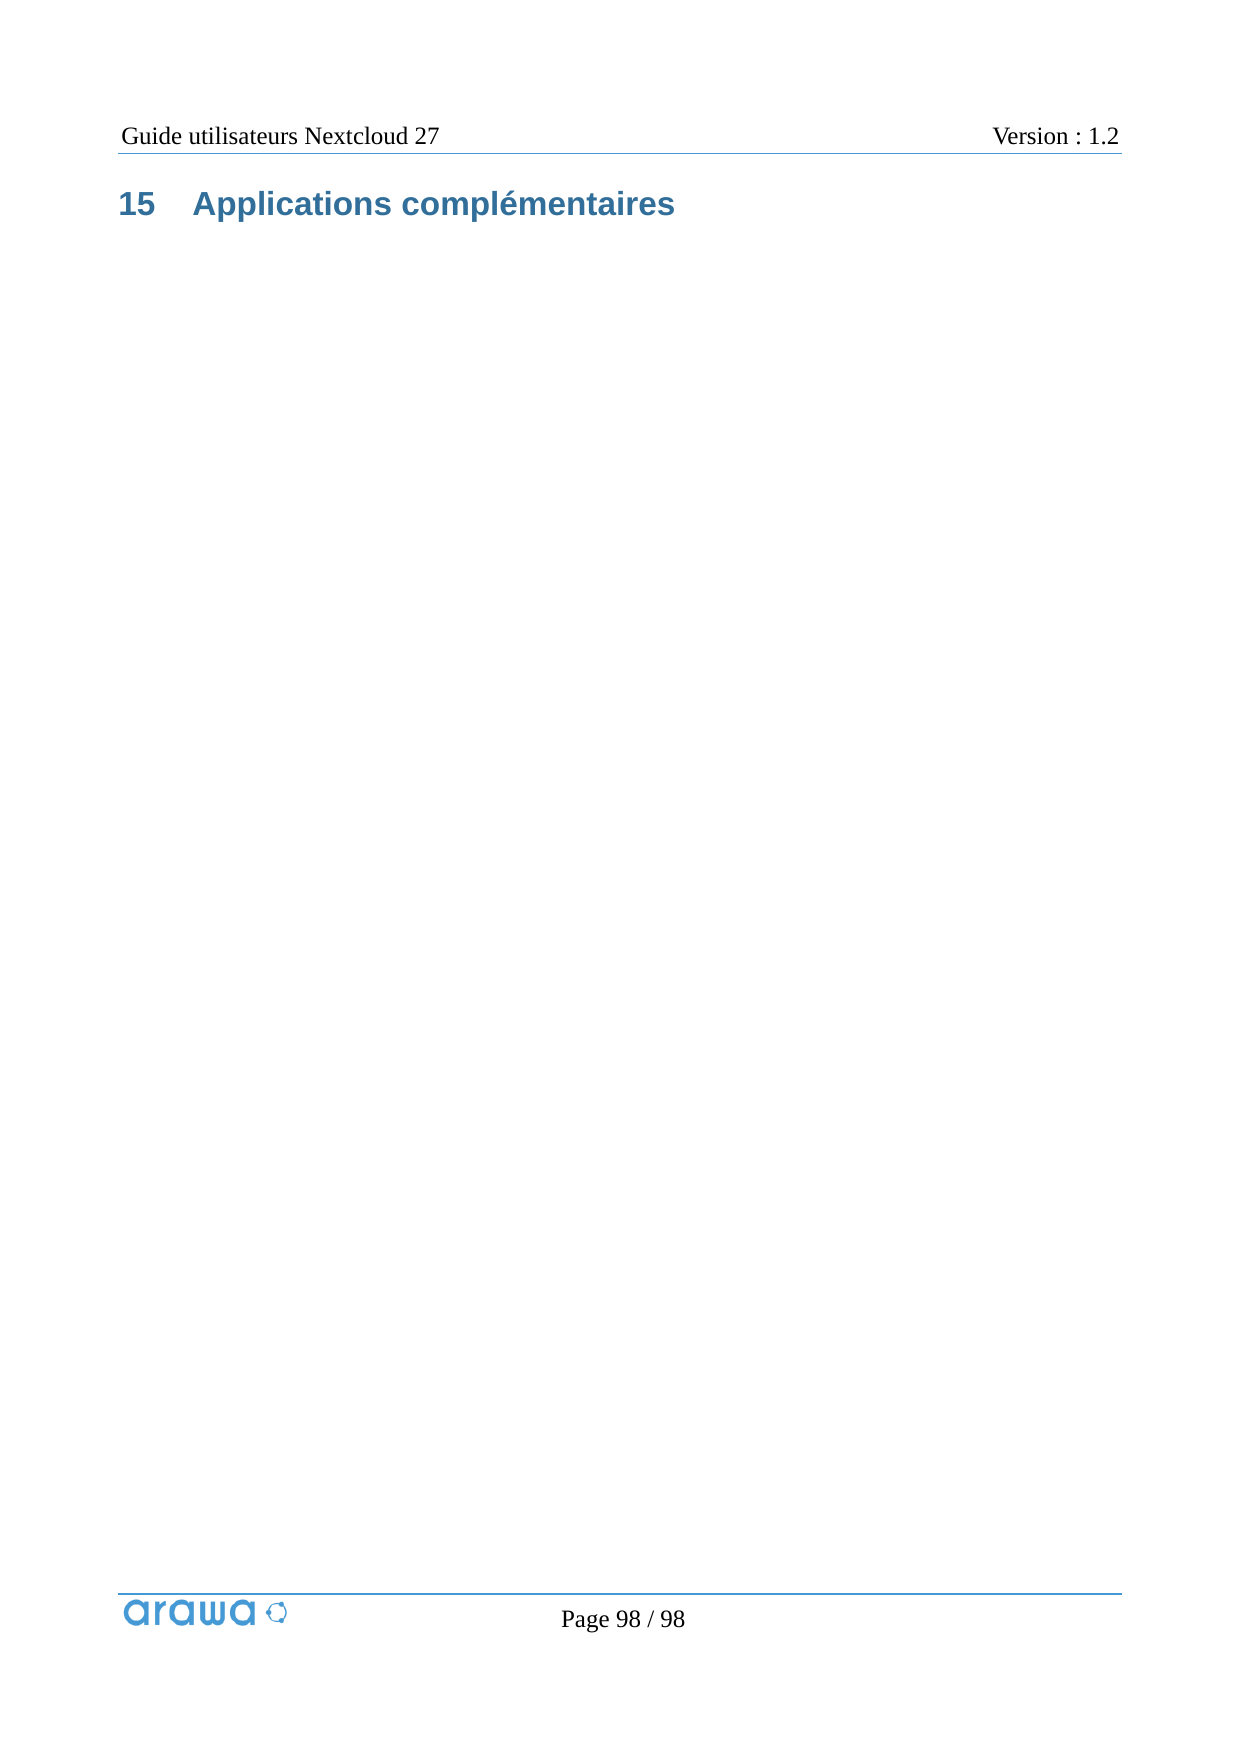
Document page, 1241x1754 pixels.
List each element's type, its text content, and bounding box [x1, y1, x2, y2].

picture [121, 1597, 290, 1628]
subtitle Applications complémentaires [118, 184, 1122, 222]
